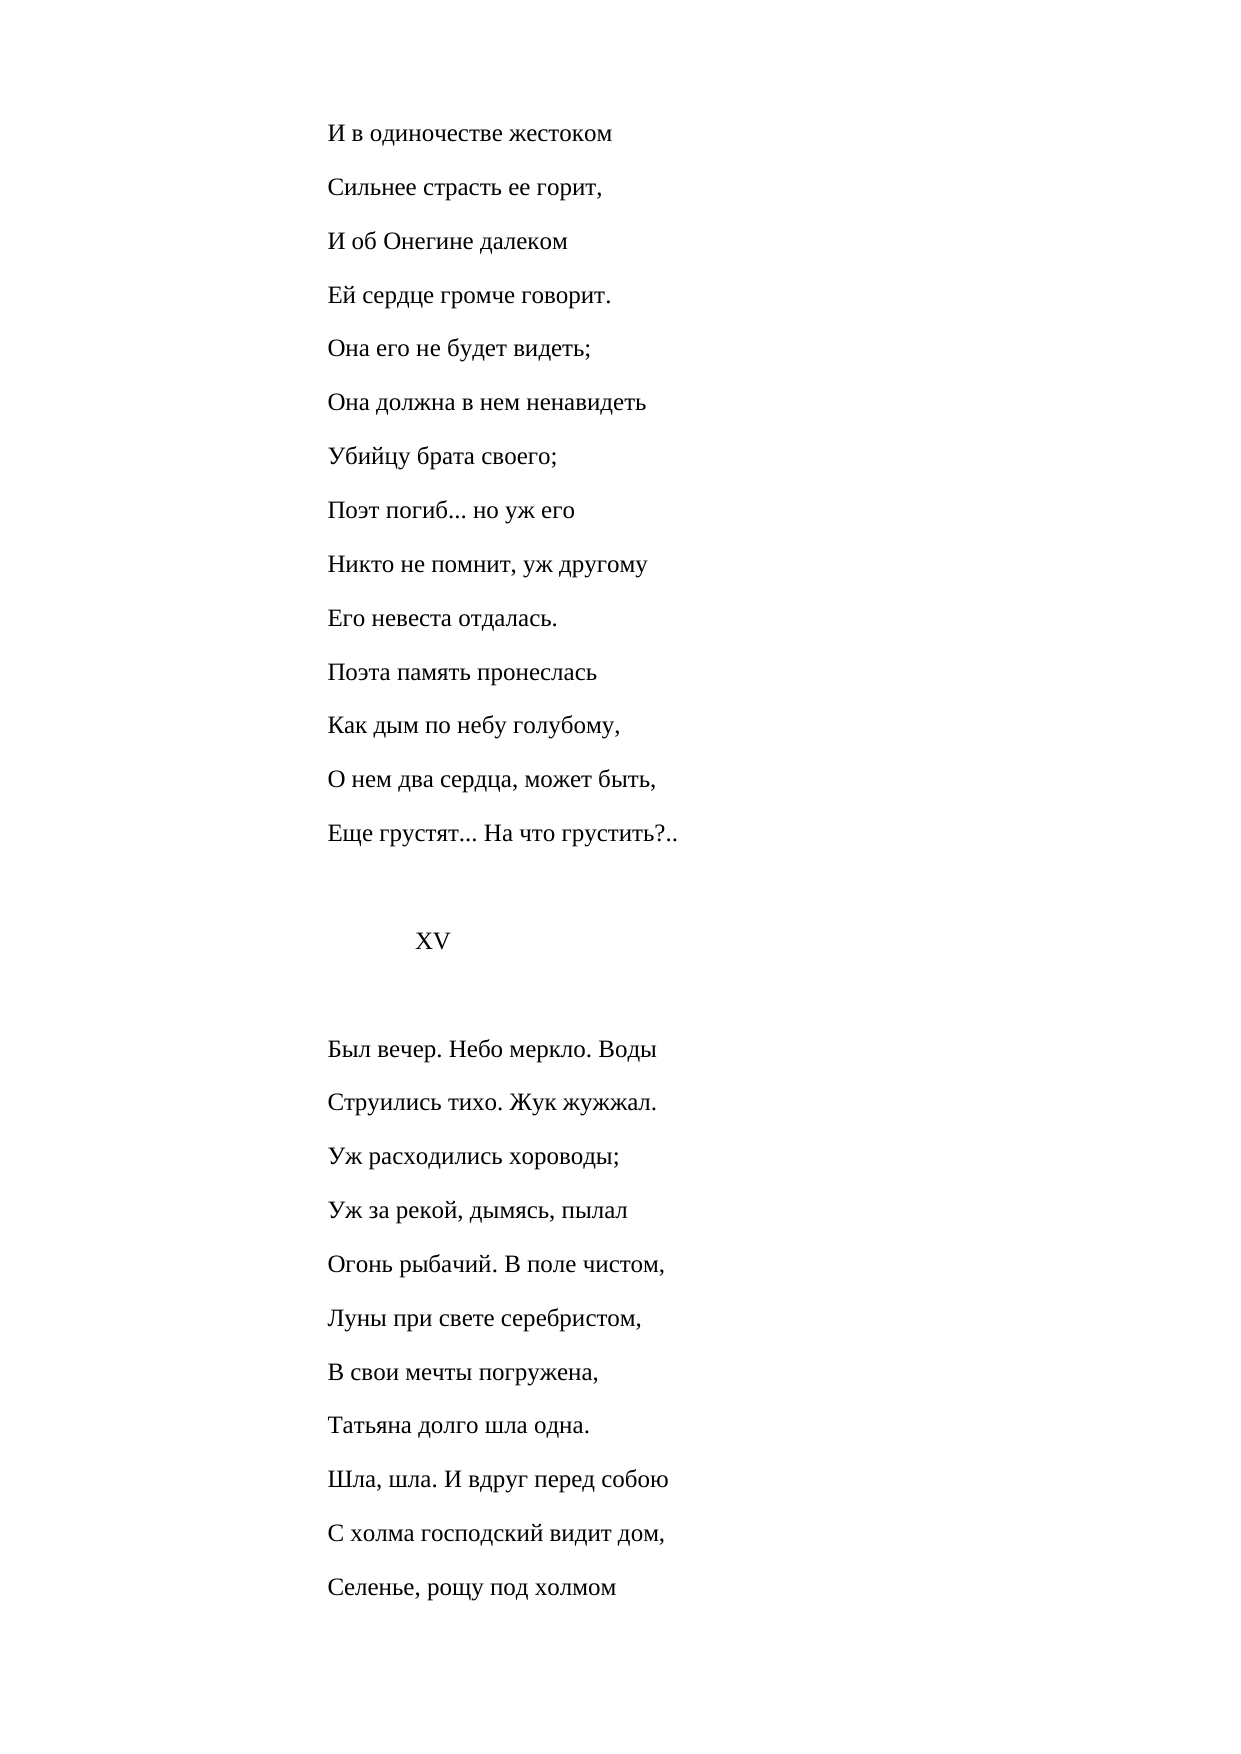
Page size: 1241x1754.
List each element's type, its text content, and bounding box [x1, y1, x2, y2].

text Уж расходились хороводы; [177, 1141, 1152, 1170]
text Уж за рекой, дымясь, пылал [177, 1195, 1152, 1224]
text Еще грустят... На что грустить?.. [177, 818, 1152, 847]
text Ей сердце громче говорит. [177, 280, 1152, 308]
text Сильнее страсть ее горит, [177, 172, 1152, 201]
text Струились тихо. Жук жужжал. [177, 1087, 1152, 1116]
text С холма господский видит дом, [177, 1518, 1152, 1547]
text Его невеста отдалась. [177, 603, 1152, 632]
text Был вечер. Небо меркло. Воды [177, 1034, 1152, 1062]
text Поэт погиб... но уж его [177, 495, 1152, 524]
text Поэта память пронеслась [177, 657, 1152, 685]
text И об Онегине далеком [177, 226, 1152, 254]
text Шла, шла. И вдруг перед собою [177, 1464, 1152, 1493]
text Никто не помнит, уж другому [177, 549, 1152, 578]
text Татьяна долго шла одна. [177, 1411, 1152, 1439]
text О нем два сердца, может быть, [177, 764, 1152, 793]
text И в одиночестве жестоком [177, 118, 1152, 147]
text Она должна в нем ненавидеть [177, 387, 1152, 416]
text Огонь рыбачий. В поле чистом, [177, 1249, 1152, 1278]
text Убийцу брата своего; [177, 441, 1152, 470]
text В свои мечты погружена, [177, 1357, 1152, 1386]
text Как дым по небу голубому, [177, 711, 1152, 739]
text Луны при свете серебристом, [177, 1303, 1152, 1332]
text Селенье, рощу под холмом [177, 1572, 1152, 1601]
text XV [177, 926, 1152, 955]
text Она его не будет видеть; [177, 333, 1152, 362]
